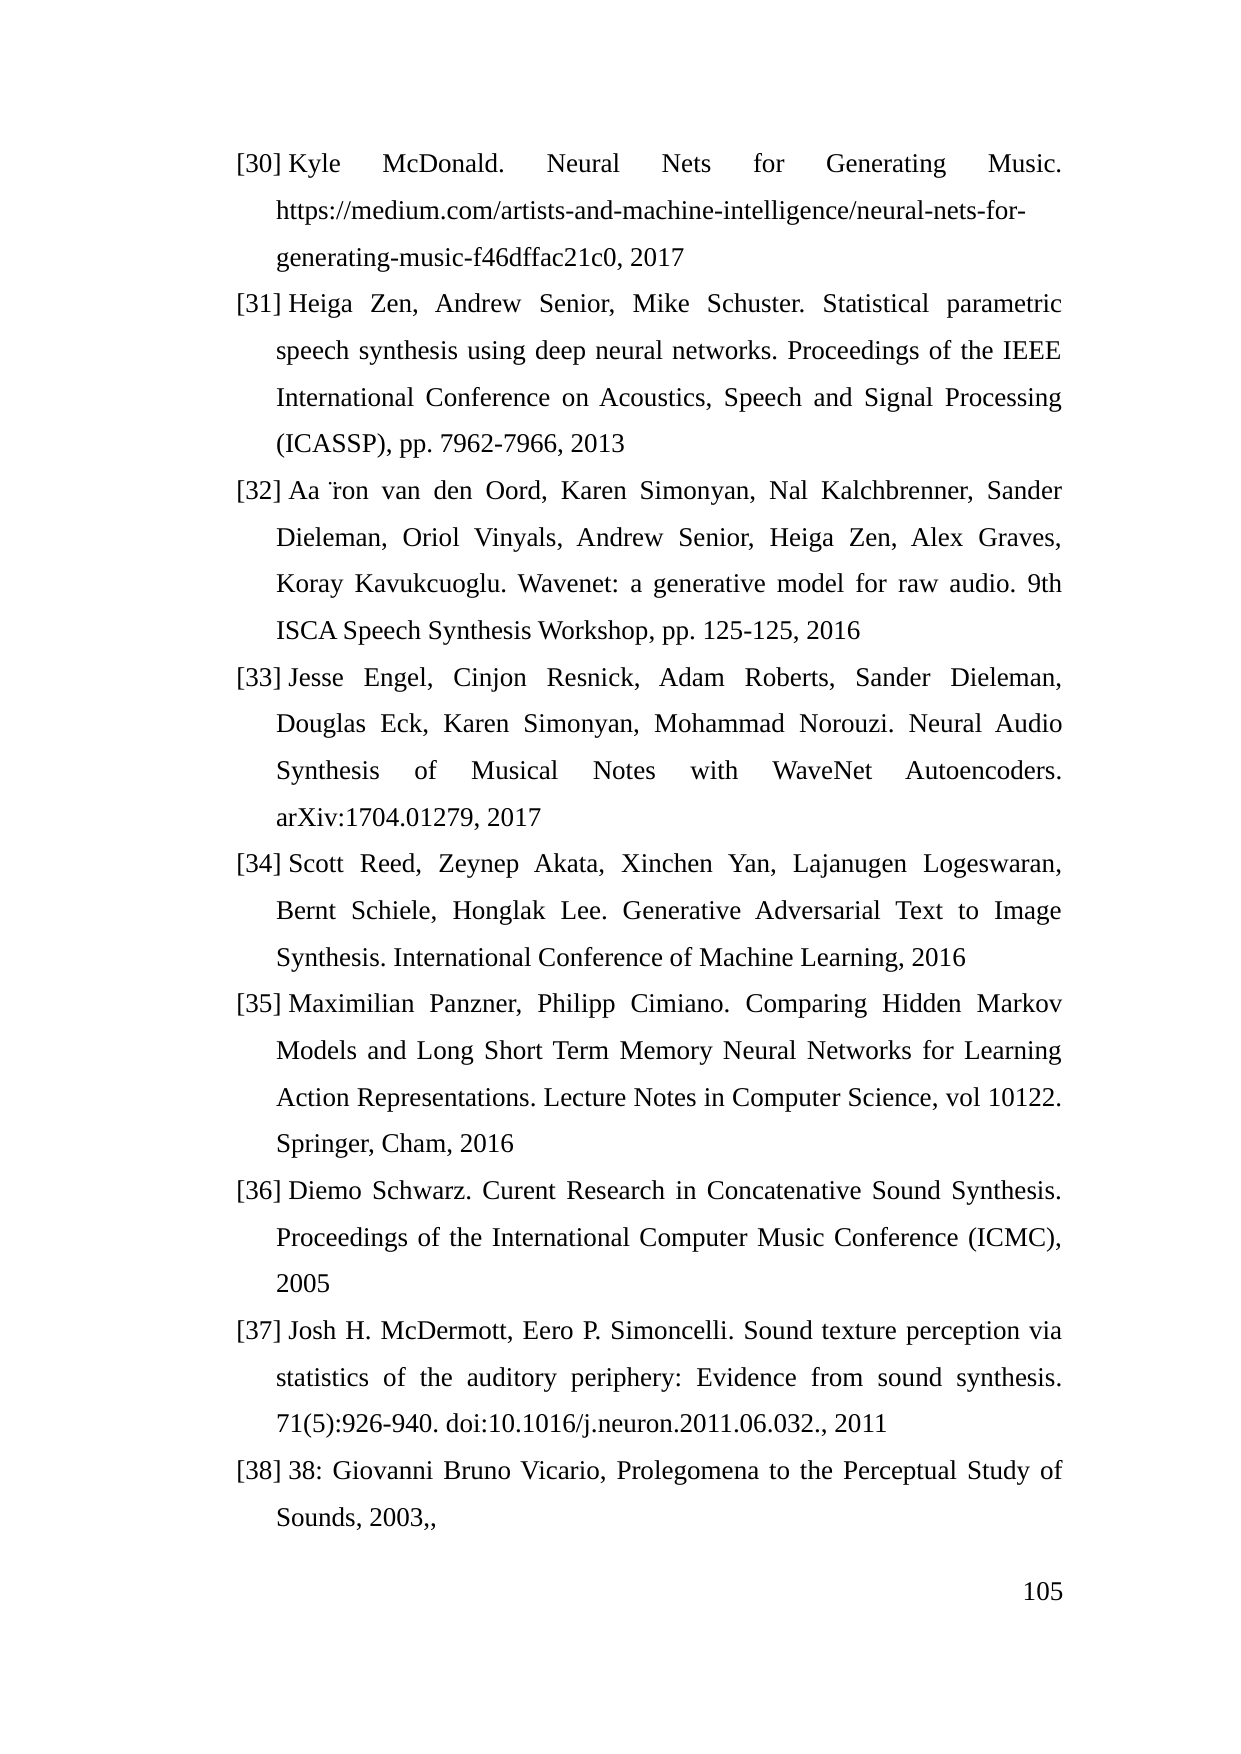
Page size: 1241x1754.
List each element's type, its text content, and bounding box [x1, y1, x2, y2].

list Heiga Zen, Andrew Senior, Mike Schuster. Statistical parametric speech synthesis using deep neural networks. Proceedings of the IEEE International Conference on Acoustics, Speech and Signal Processing (ICASSP), pp. 7962-7966, 2013 [236, 288, 1063, 459]
list Diemo Schwarz. Curent Research in Concatenative Sound Synthesis. Proceedings of the International Computer Music Conference (ICMC), 2005 [236, 1174, 1063, 1299]
list Aa ̈ron van den Oord, Karen Simonyan, Nal Kalchbrenner, Sander Dieleman, Oriol Vinyals, Andrew Senior, Heiga Zen, Alex Graves, Koray Kavukcuoglu. Wavenet: a generative model for raw audio. 9th ISCA Speech Synthesis Workshop, pp. 125-125, 2016 [236, 474, 1063, 645]
list Scott Reed, Zeynep Akata, Xinchen Yan, Lajanugen Logeswaran, Bernt Schiele, Honglak Lee. Generative Adversarial Text to Image Synthesis. International Conference of Machine Learning, 2016 [236, 848, 1063, 972]
list Jesse Engel, Cinjon Resnick, Adam Roberts, Sander Dieleman, Douglas Eck, Karen Simonyan, Mohammad Norouzi. Neural Audio Synthesis of Musical Notes with WaveNet Autoencoders. arXiv:1704.01279, 2017 [236, 661, 1063, 832]
list 38: Giovanni Bruno Vicario, Prolegomena to the Perceptual Study of Sounds, 2003,, [236, 1454, 1063, 1532]
list Maximilian Panzner, Philipp Cimiano. Comparing Hidden Markov Models and Long Short Term Memory Neural Networks for Learning Action Representations. Lecture Notes in Computer Science, vol 10122. Springer, Cham, 2016 [236, 988, 1063, 1159]
list Josh H. McDermott, Eero P. Simoncelli. Sound texture perception via statistics of the auditory periphery: Evidence from sound synthesis. 71(5):926-940. doi:10.1016/j.neuron.2011.06.032., 2011 [236, 1314, 1063, 1439]
list Kyle McDonald. Neural Nets for Generating Music. https://medium.com/artists-and-machine-intelligence/neural-nets-for-generating-music-f46dffac21c0, 2017 [236, 148, 1063, 272]
